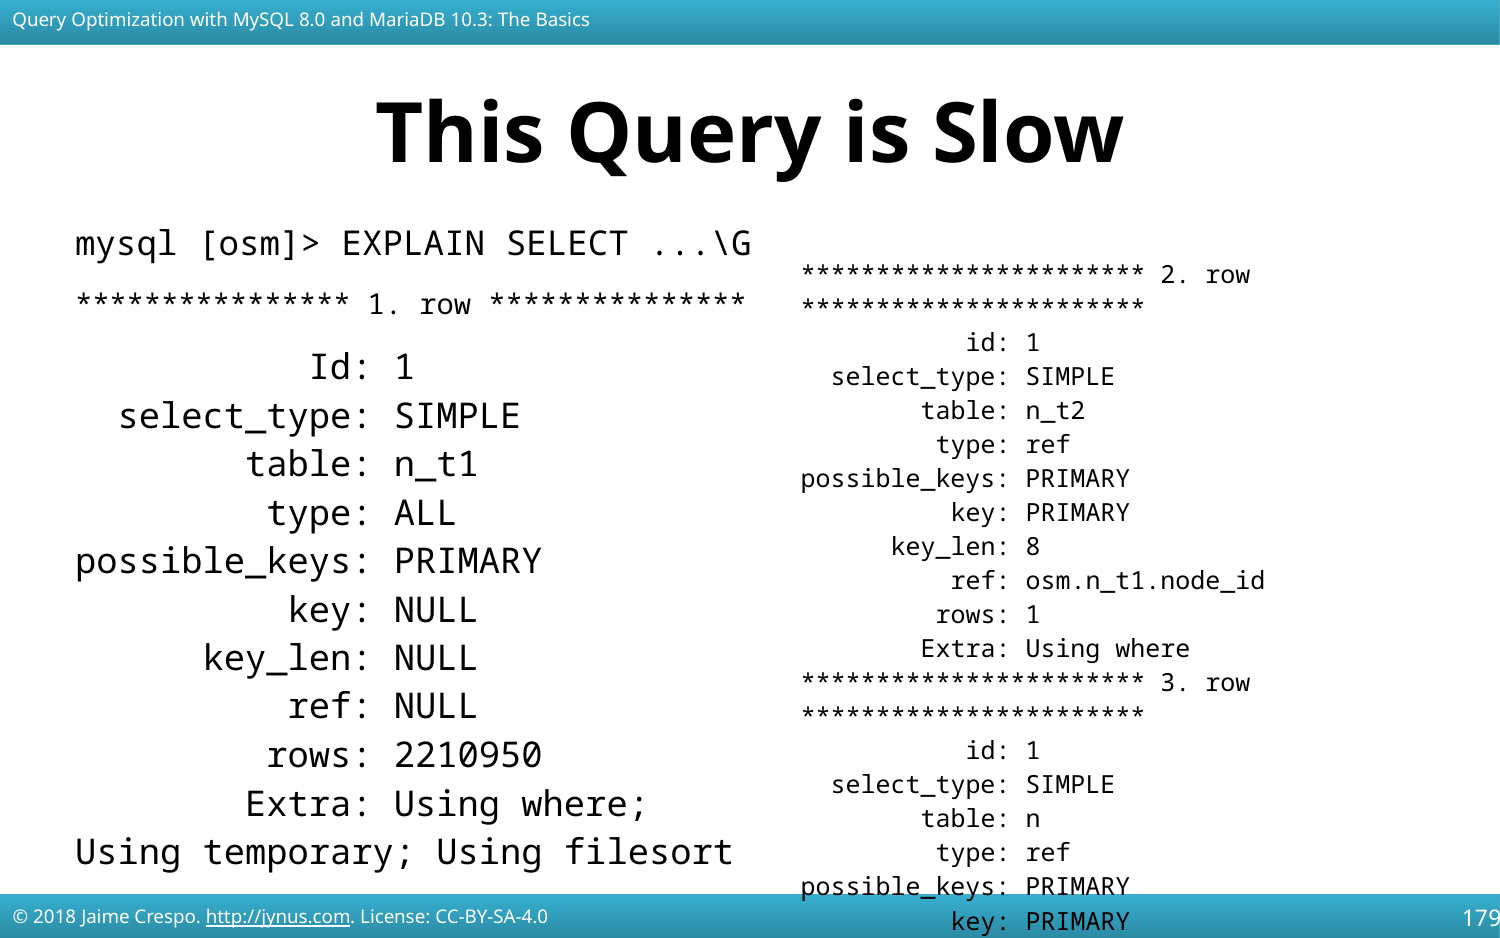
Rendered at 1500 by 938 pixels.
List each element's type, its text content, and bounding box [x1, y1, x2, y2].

text_box *********************** 2. row *********************** id: 1 select_type: SIMPLE table: n_t2 type: ref possible_keys: PRIMARY key: PRIMARY key_len: 8 ref: osm.n_t1.node_id rows: 1 Extra: Using where *********************** 3. row *********************** id: 1 select_type: SIMPLE table: n type: ref possible_keys: PRIMARY key: PRIMARY key_len: 8 ref: osm.n_t1.node_id rows: 1 Extra: 3 rows in set (0.00 sec) [785, 249, 1500, 921]
slide_number [1389, 921, 1490, 935]
title This Query is Slow [75, 51, 1425, 209]
list mysql [osm]> EXPLAIN SELECT ...\G **************** 1. row *************** Id: 1 select_type: SIMPLE table: n_t1 type: ALL possible_keys: PRIMARY key: NULL key_len: NULL ref: NULL rows: 2210950 Extra: Using where; Using temporary; Using filesort [75, 218, 766, 876]
